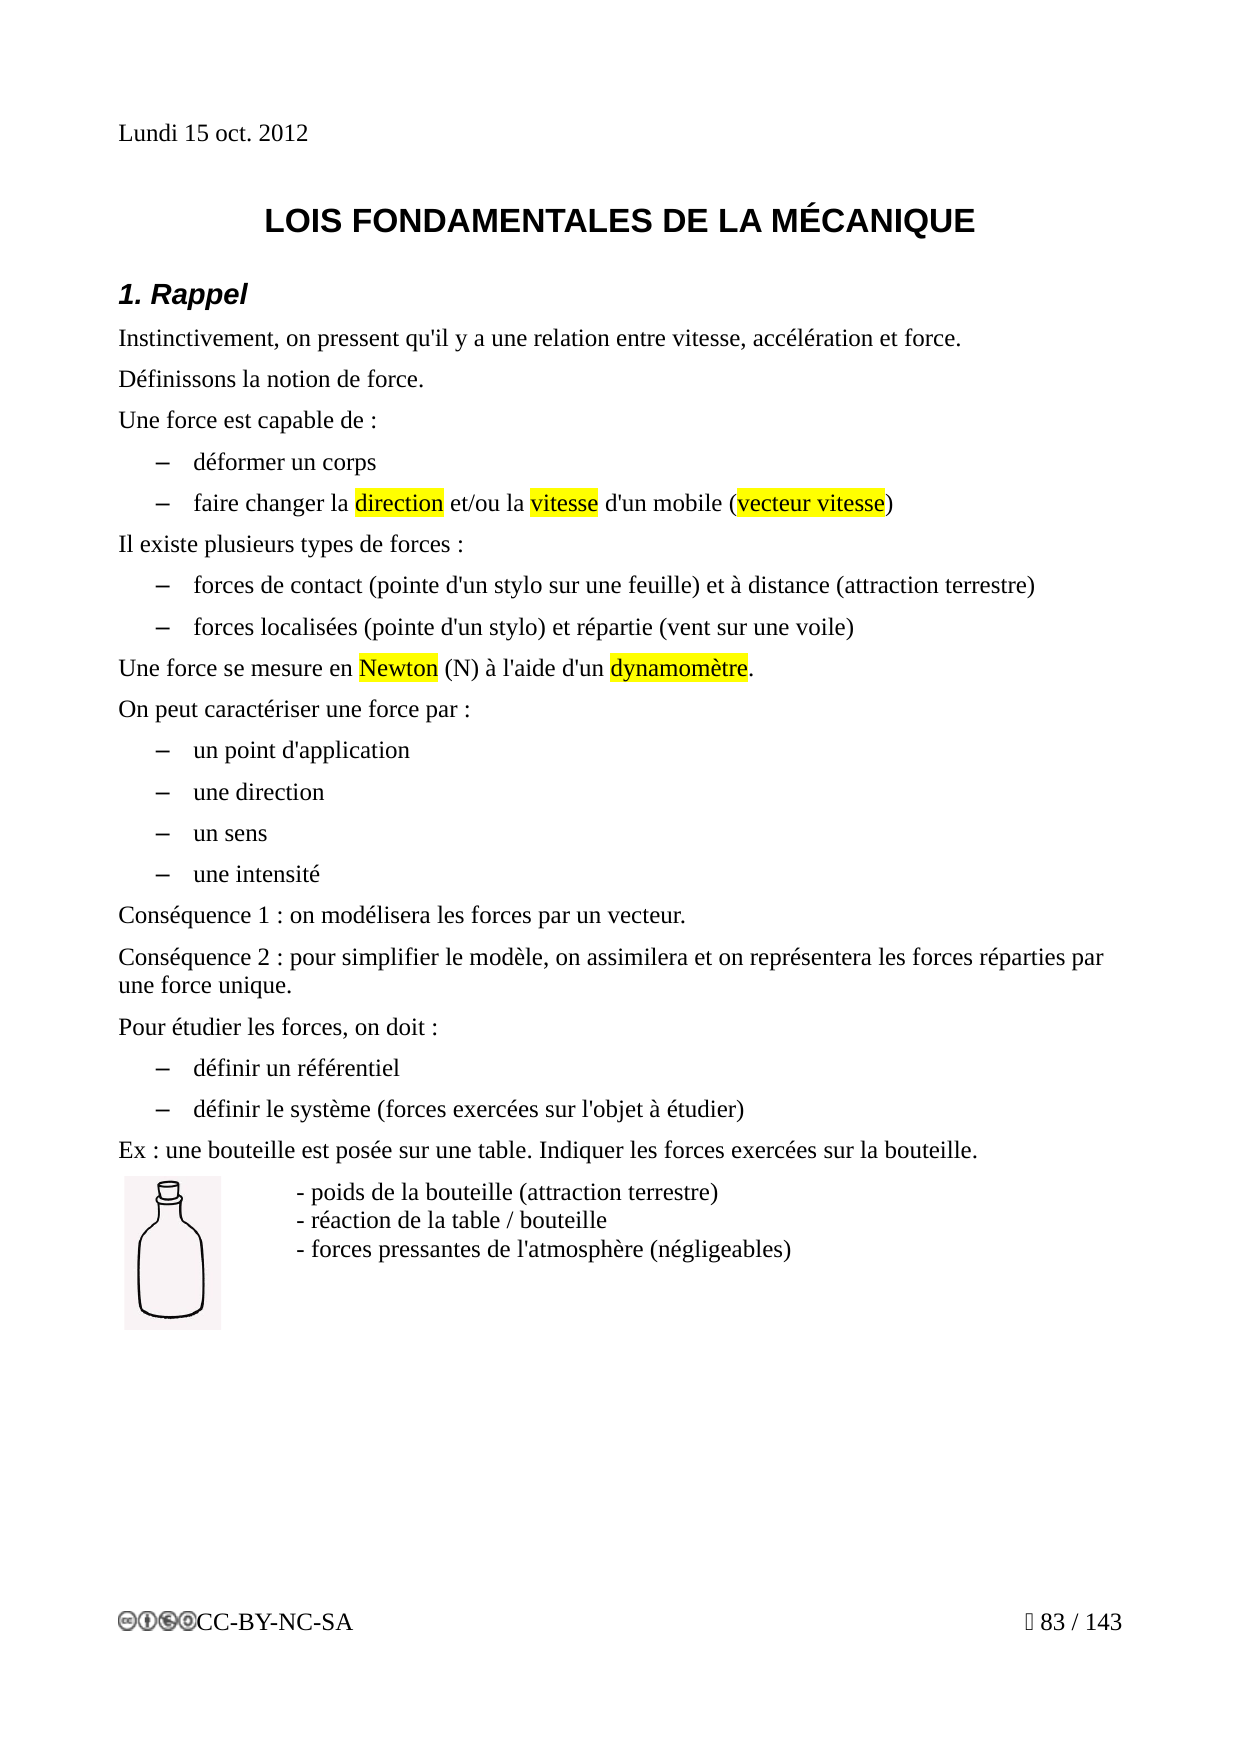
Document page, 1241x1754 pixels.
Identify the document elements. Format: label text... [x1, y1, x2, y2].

list définir un référentiel [156, 1053, 1122, 1082]
list une intensité [156, 859, 1122, 888]
text Lundi 15 oct. 2012 [118, 118, 942, 147]
list définir le système (forces exercées sur l'objet à étudier) [156, 1094, 1122, 1123]
subtitle 1. Rappel [118, 277, 1122, 310]
text Il existe plusieurs types de forces : [118, 529, 1122, 558]
subtitle LOIS FONDAMENTALES DE LA MÉCANIQUE [118, 201, 1122, 239]
list forces de contact (pointe d'un stylo sur une feuille) et à distance (attraction terrestre) [156, 570, 1122, 599]
list faire changer la direction et/ou la vitesse d'un mobile (vecteur vitesse) [156, 488, 1122, 517]
text Conséquence 1 : on modélisera les forces par un vecteur. [118, 900, 1122, 929]
text Conséquence 2 : pour simplifier le modèle, on assimilera et on représentera les forces réparties par une force unique. [118, 942, 1122, 999]
table_header [118, 1177, 296, 1335]
text Une force se mesure en Newton (N) à l'aide d'un dynamomètre. [118, 653, 1122, 682]
list un point d'application [156, 735, 1122, 764]
text On peut caractériser une force par : [118, 694, 1122, 723]
picture [118, 1611, 197, 1631]
text Pour étudier les forces, on doit : [118, 1012, 1122, 1040]
list déformer un corps [156, 447, 1122, 475]
list un sens [156, 818, 1122, 847]
text Une force est capable de : [118, 405, 1122, 434]
table_header - poids de la bouteille (attraction terrestre) - réaction de la table / bouteille - forces pressantes de l'atmosphère (négligeables) [296, 1177, 1122, 1335]
list forces localisées (pointe d'un stylo) et répartie (vent sur une voile) [156, 612, 1122, 640]
text Instinctivement, on pressent qu'il y a une relation entre vitesse, accélération et force. [118, 323, 1122, 352]
text Définissons la notion de force. [118, 364, 1122, 393]
list une direction [156, 777, 1122, 805]
text Ex : une bouteille est posée sur une table. Indiquer les forces exercées sur la bouteille. [118, 1135, 1122, 1164]
